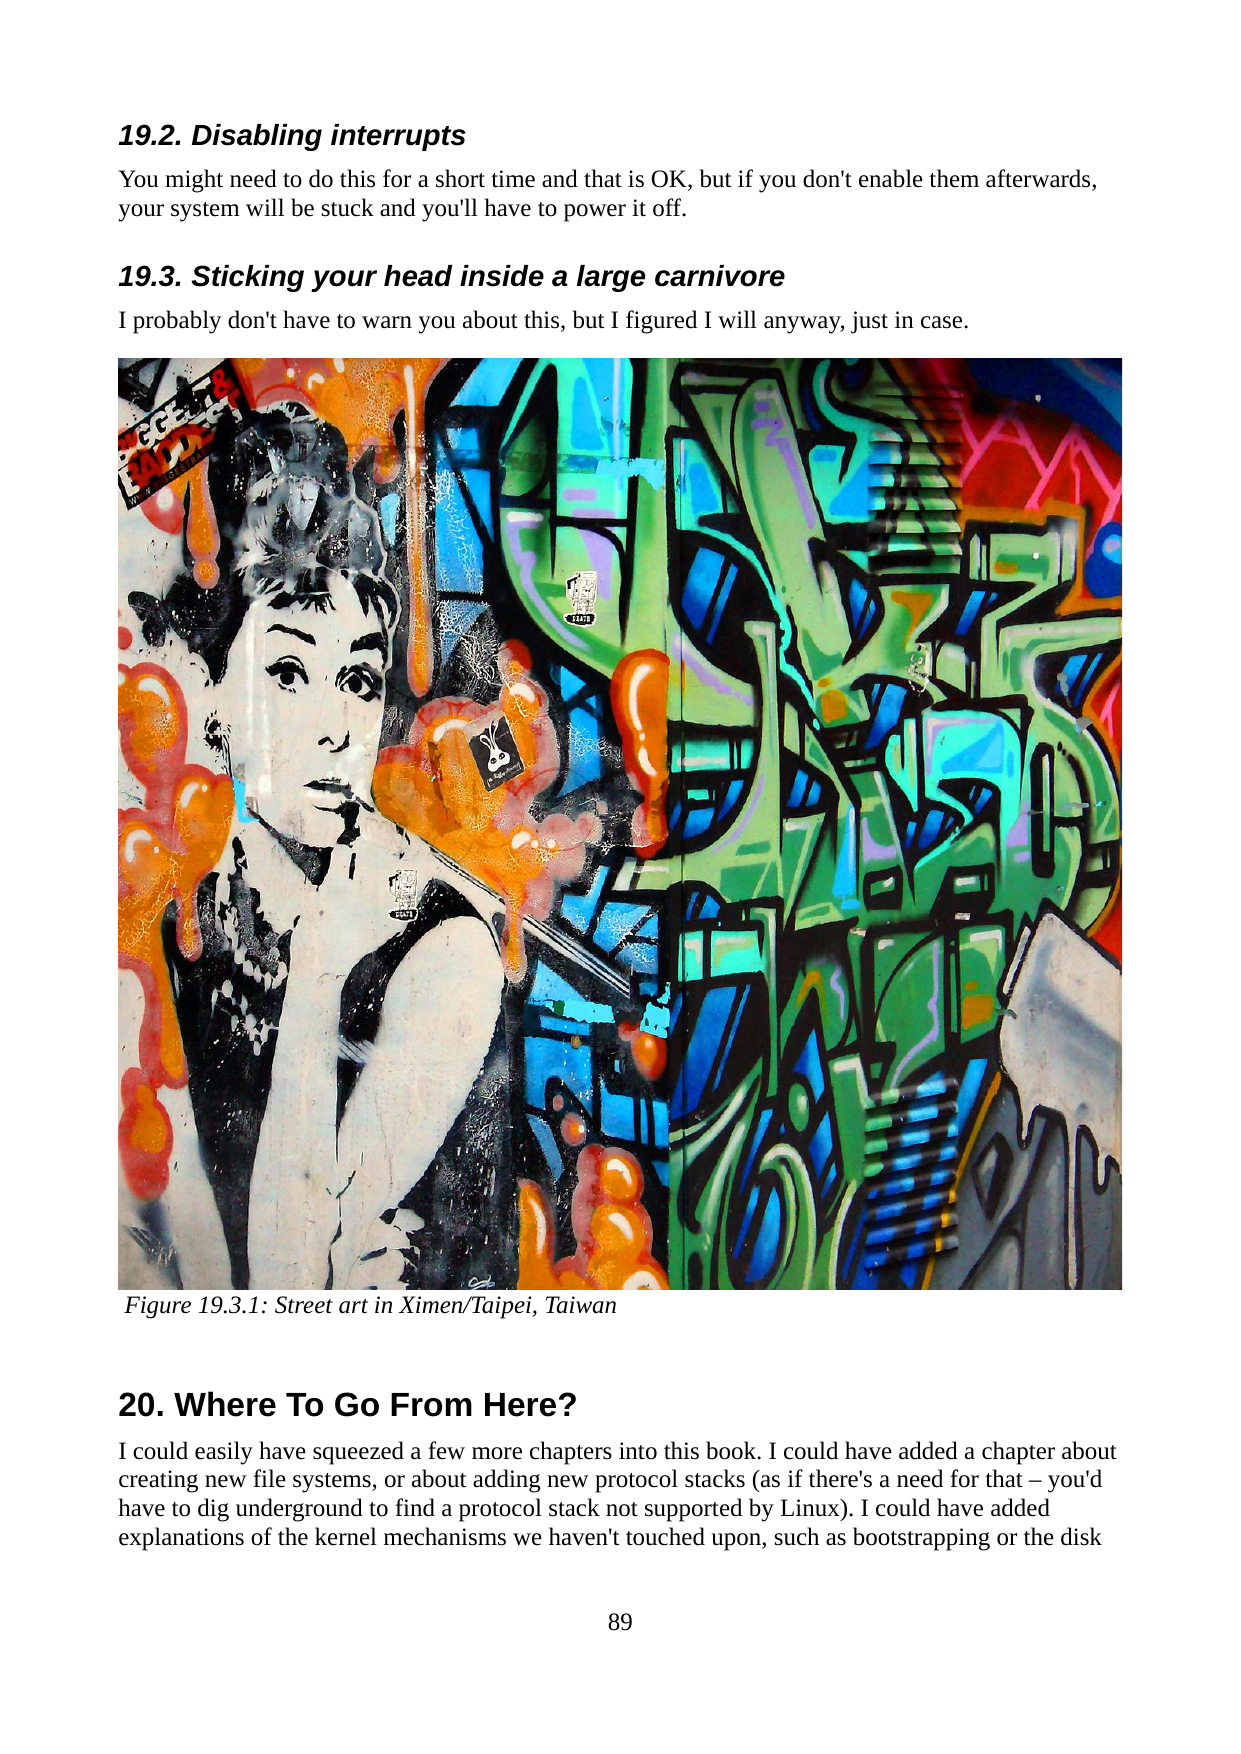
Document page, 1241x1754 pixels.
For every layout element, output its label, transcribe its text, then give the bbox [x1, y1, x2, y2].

text Figure 19.3.1: Street art in Ximen/Taipei, Taiwan [118, 1290, 1122, 1318]
text You might need to do this for a short time and that is OK, but if you don't enable them afterwards, your system will be stuck and you'll have to power it off. [118, 164, 1122, 222]
text I could easily have squeezed a few more chapters into this book. I could have added a chapter about creating new file systems, or about adding new protocol stacks (as if there's a need for that – you'd have to dig underground to find a protocol stack not supported by Linux). I could have added explanations of the kernel mechanisms we haven't touched upon, such as bootstrapping or the disk [118, 1436, 1122, 1551]
subtitle Sticking your head inside a large carnivore [118, 259, 1122, 293]
text I probably don't have to warn you about this, but I figured I will anyway, just in case. [118, 305, 1122, 334]
subtitle Where To Go From Here? [118, 1385, 1122, 1423]
subtitle Disabling interrupts [118, 118, 1122, 152]
